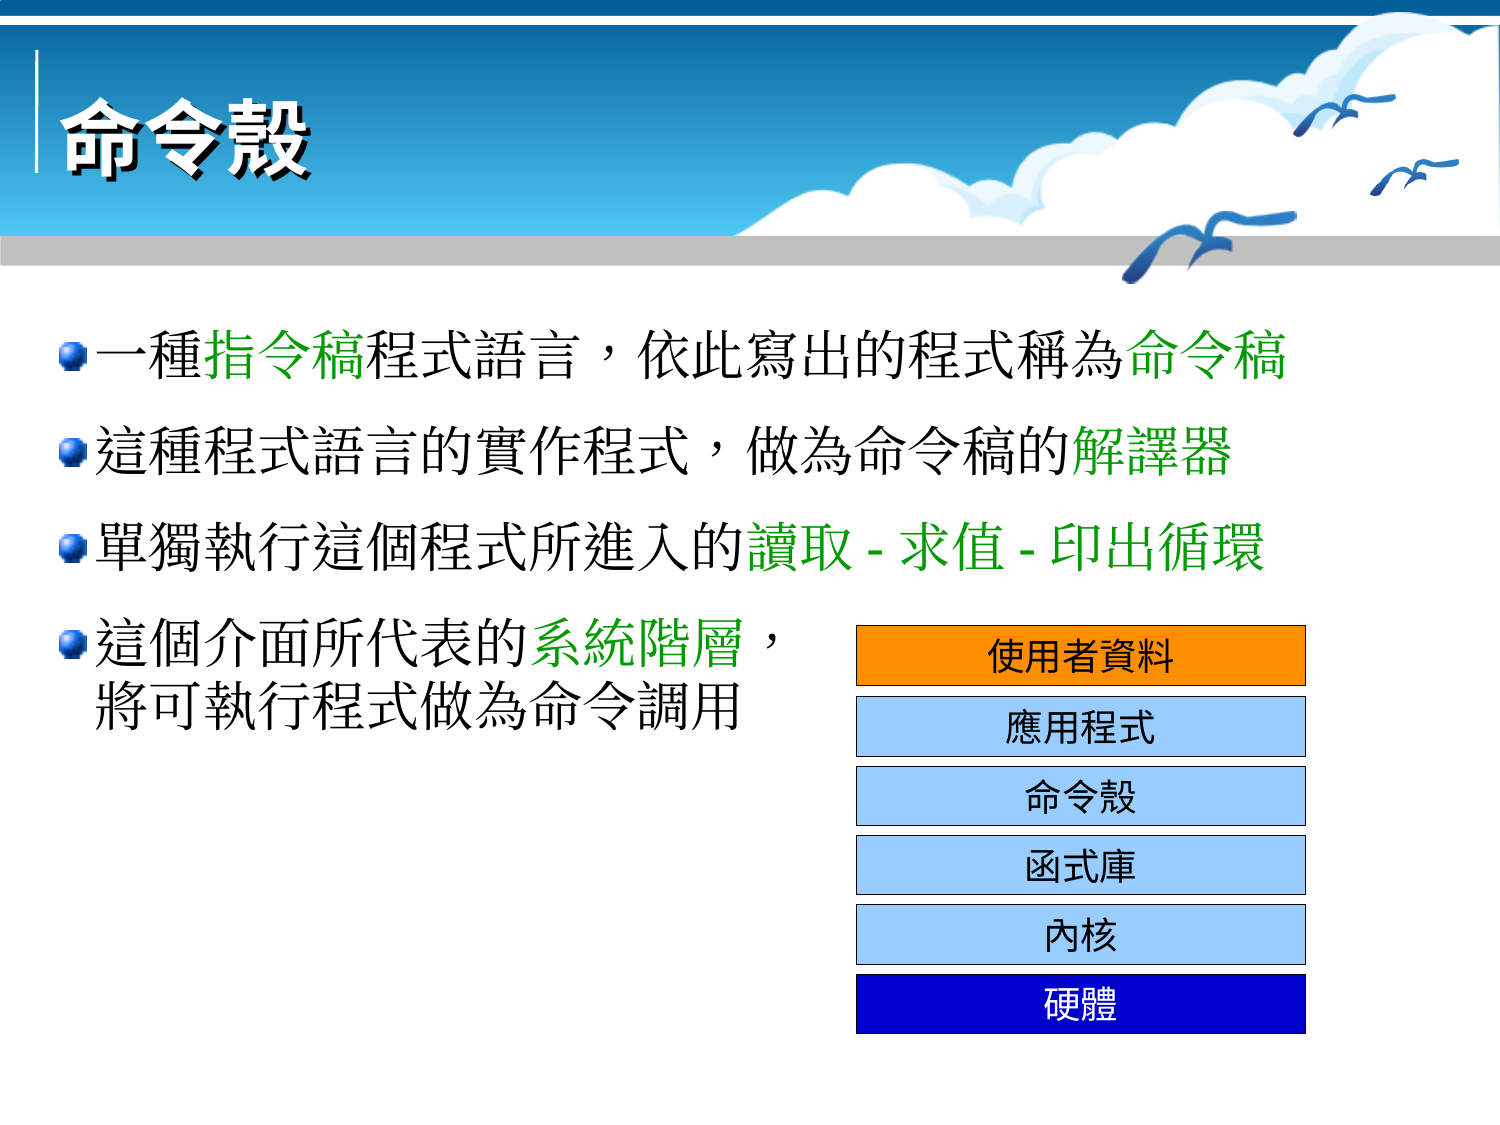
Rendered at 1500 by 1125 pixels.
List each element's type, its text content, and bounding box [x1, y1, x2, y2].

text_box 使用者資料 [856, 625, 1306, 686]
text_box 內核 [856, 904, 1306, 965]
text_box 函式庫 [856, 835, 1306, 895]
picture [730, 12, 1500, 284]
text_box 命令殼 [856, 766, 1306, 826]
text_box 硬體 [856, 974, 1306, 1034]
title 命令殼 [59, 86, 1465, 186]
list 一種指令稿程式語言，依此寫出的程式稱為命令稿 這種程式語言的實作程式，做為命令稿的解譯器 單獨執行這個程式所進入的讀取-求值-印出循環 這個介面所代表的系統階層， 將可執行程式做為命令調用 [59, 324, 1447, 740]
text_box 應用程式 [856, 696, 1306, 757]
